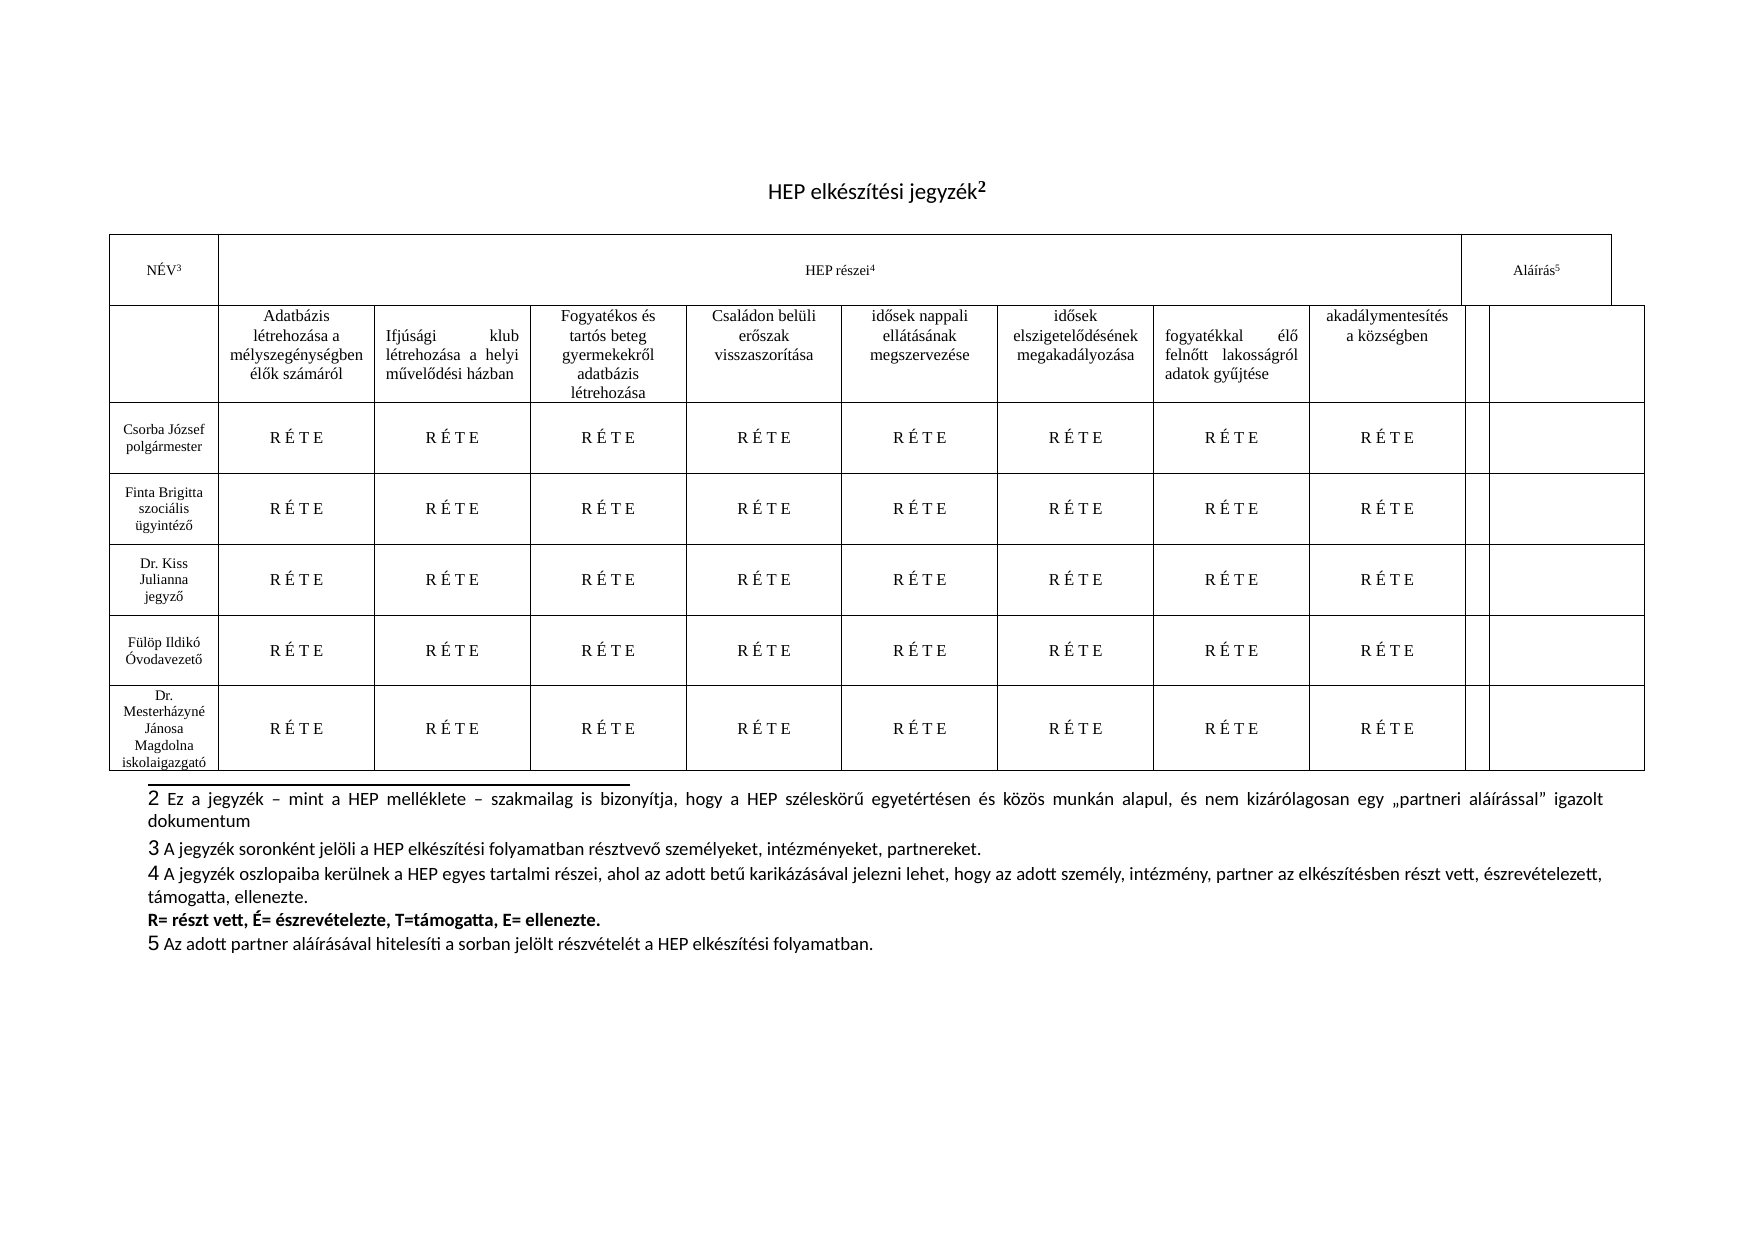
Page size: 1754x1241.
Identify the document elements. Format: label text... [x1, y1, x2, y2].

table_cell R É T E [842, 474, 997, 544]
table_cell R É T E [1154, 686, 1309, 770]
table_cell Finta Brigitta szociális ügyintéző [110, 474, 218, 544]
table_cell [1466, 474, 1489, 544]
table_cell Dr. Kiss Julianna jegyző [110, 545, 218, 614]
table_cell [1466, 686, 1489, 770]
table_cell R É T E [375, 403, 530, 473]
table_cell [1490, 474, 1644, 544]
table_cell Fogyatékos és tartós beteg gyermekekről adatbázis létrehozása [531, 306, 686, 402]
table_cell [1466, 616, 1489, 685]
table_cell R É T E [1154, 545, 1309, 614]
table_cell R É T E [531, 403, 686, 473]
table_cell [1490, 686, 1644, 770]
table_cell [1490, 545, 1644, 614]
table_cell R É T E [1154, 616, 1309, 685]
table_cell [110, 306, 218, 402]
table_cell R É T E [842, 545, 997, 614]
table_cell R É T E [687, 403, 841, 473]
table_header NÉV [110, 235, 218, 305]
table_header HEP részei [219, 235, 1461, 305]
table_cell Fülöp Ildikó Óvodavezető [110, 616, 218, 685]
table_cell Adatbázis létrehozása a mélyszegénységben élők számáról [219, 306, 374, 402]
table_cell R É T E [998, 545, 1153, 614]
table_cell R É T E [219, 545, 374, 614]
table_cell R É T E [375, 545, 530, 614]
table_cell R É T E [1310, 403, 1465, 473]
table_cell Csorba József polgármester [110, 403, 218, 473]
table_cell [1466, 403, 1489, 473]
table_cell [1466, 306, 1489, 402]
table_cell R É T E [842, 686, 997, 770]
table_cell R É T E [219, 616, 374, 685]
table_cell Családon belüli erőszak visszaszorítása [687, 306, 841, 402]
table_header [1612, 234, 1645, 305]
table_cell R É T E [998, 686, 1153, 770]
table_cell R É T E [998, 403, 1153, 473]
table_cell akadálymentesítés a községben [1310, 306, 1465, 402]
table_cell [1490, 306, 1644, 402]
table_cell R É T E [375, 474, 530, 544]
table_cell R É T E [998, 616, 1153, 685]
table_cell Dr. Mesterházyné Jánosa Magdolna iskolaigazgató [110, 686, 218, 770]
table_cell R É T E [531, 686, 686, 770]
table_cell R É T E [687, 686, 841, 770]
table_cell idősek elszigetelődésének megakadályozása [998, 306, 1153, 402]
table_cell R É T E [1154, 403, 1309, 473]
table_cell R É T E [687, 616, 841, 685]
table_cell R É T E [531, 616, 686, 685]
table_cell R É T E [219, 403, 374, 473]
table_cell fogyatékkal élő felnőtt lakosságról adatok gyűjtése [1154, 306, 1309, 402]
table_cell R É T E [1310, 616, 1465, 685]
text Ez a jegyzék – mint a HEP melléklete – szakmailag is bizonyítja, hogy a HEP széleskörű egyetértésen és közös munkán alapul, és nem kizárólagosan egy „partneri aláírással” igazolt dokumentum [148, 785, 1606, 833]
table_cell [1466, 545, 1489, 614]
table_cell [1490, 403, 1644, 473]
table_cell R É T E [1154, 474, 1309, 544]
table_header Aláírás [1462, 235, 1611, 305]
table_cell R É T E [531, 545, 686, 614]
table_cell R É T E [531, 474, 686, 544]
table_cell [1490, 616, 1644, 685]
table_cell R É T E [219, 686, 374, 770]
table_cell R É T E [375, 686, 530, 770]
table_cell R É T E [1310, 686, 1465, 770]
table_cell R É T E [842, 616, 997, 685]
table_cell R É T E [687, 545, 841, 614]
table_cell R É T E [1310, 545, 1465, 614]
text HEP elkészítési jegyzék [148, 176, 1606, 206]
table_cell Ifjúsági klub létrehozása a helyi művelődési házban [375, 306, 530, 402]
table_cell R É T E [375, 616, 530, 685]
table_cell R É T E [842, 403, 997, 473]
table_cell R É T E [998, 474, 1153, 544]
table_cell R É T E [1310, 474, 1465, 544]
table_cell idősek nappali ellátásának megszervezése [842, 306, 997, 402]
table_cell R É T E [219, 474, 374, 544]
table_cell R É T E [687, 474, 841, 544]
